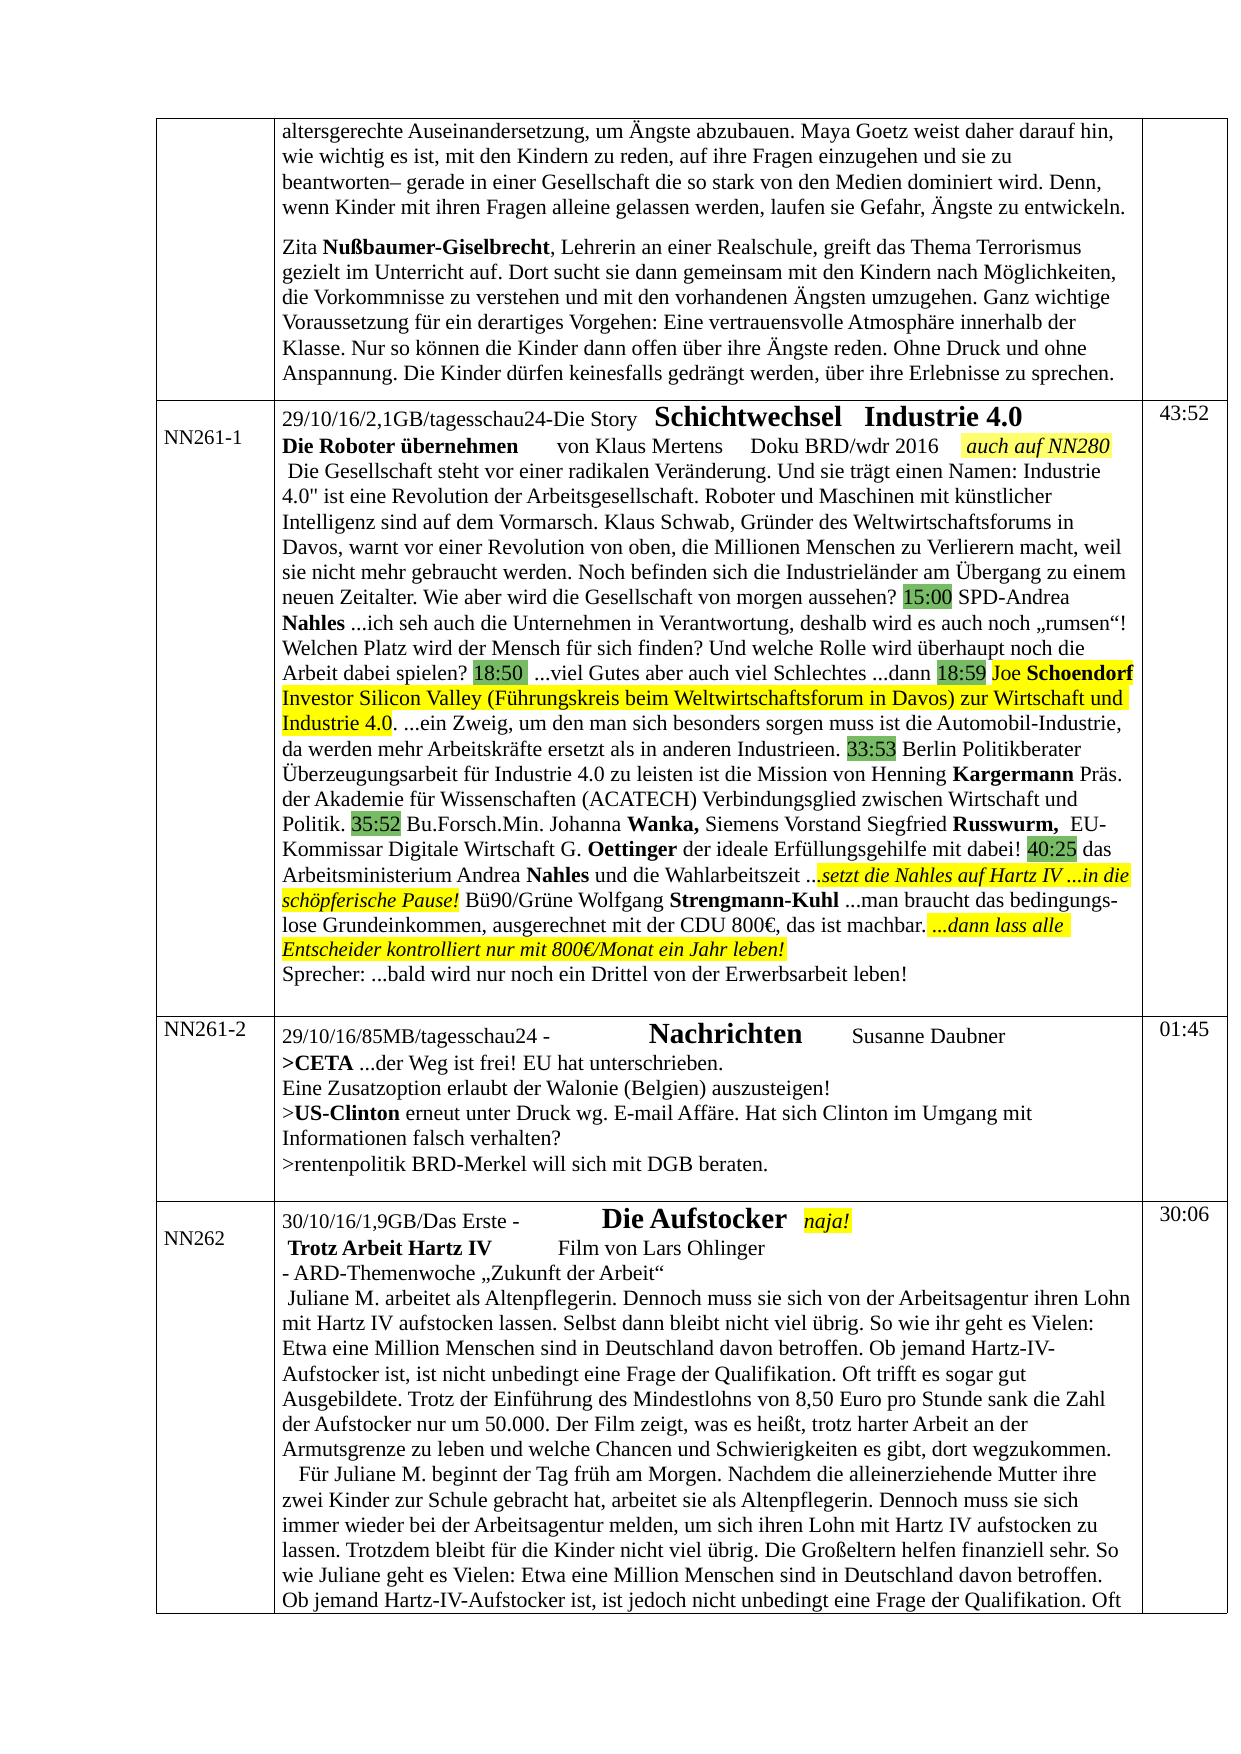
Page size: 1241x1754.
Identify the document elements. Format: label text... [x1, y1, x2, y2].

table_cell altersgerechte Auseinandersetzung, um Ängste abzubauen. Maya Goetz weist daher darauf hin, wie wichtig es ist, mit den Kindern zu reden, auf ihre Fragen einzugehen und sie zu beantworten– gerade in einer Gesellschaft die so stark von den Medien dominiert wird. Denn, wenn Kinder mit ihren Fragen alleine gelassen werden, laufen sie Gefahr, Ängste zu entwickeln. Zita Nußbaumer-Giselbrecht, Lehrerin an einer Realschule, greift das Thema Terrorismus gezielt im Unterricht auf. Dort sucht sie dann gemeinsam mit den Kindern nach Möglichkeiten, die Vorkommnisse zu verstehen und mit den vorhandenen Ängsten umzugehen. Ganz wichtige Voraussetzung für ein derartiges Vorgehen: Eine vertrauensvolle Atmosphäre innerhalb der Klasse. Nur so können die Kinder dann offen über ihre Ängste reden. Ohne Druck und ohne Anspannung. Die Kinder dürfen keinesfalls gedrängt werden, über ihre Erlebnisse zu sprechen. [275, 119, 1142, 399]
table_cell 29/10/16/85MB/tagesschau24 - Nachrichten Susanne Daubner >CETA ...der Weg ist frei! EU hat unterschrieben. Eine Zusatzoption erlaubt der Walonie (Belgien) auszusteigen! >US-Clinton erneut unter Druck wg. E-mail Affäre. Hat sich Clinton im Umgang mit Informationen falsch verhalten? >rentenpolitik BRD-Merkel will sich mit DGB beraten. [275, 1017, 1142, 1201]
table_cell 30:06 [1143, 1202, 1227, 1613]
table_cell 29/10/16/2,1GB/tagesschau24-Die Story Schichtwechsel Industrie 4.0 Die Roboter übernehmen von Klaus Mertens Doku BRD/wdr 2016 auch auf NN280 Die Gesellschaft steht vor einer radikalen Veränderung. Und sie trägt einen Namen: Industrie 4.0" ist eine Revolution der Arbeitsgesellschaft. Roboter und Maschinen mit künstlicher Intelligenz sind auf dem Vormarsch. Klaus Schwab, Gründer des Weltwirtschaftsforums in Davos, warnt vor einer Revolution von oben, die Millionen Menschen zu Verlierern macht, weil sie nicht mehr gebraucht werden. Noch befinden sich die Industrieländer am Übergang zu einem neuen Zeitalter. Wie aber wird die Gesellschaft von morgen aussehen? 15:00 SPD-Andrea Nahles ...ich seh auch die Unternehmen in Verantwortung, deshalb wird es auch noch „rumsen“!Welchen Platz wird der Mensch für sich finden? Und welche Rolle wird überhaupt noch die Arbeit dabei spielen? 18:50 ...viel Gutes aber auch viel Schlechtes ...dann 18:59 Joe Schoendorf Investor Silicon Valley (Führungskreis beim Weltwirtschaftsforum in Davos) zur Wirtschaft und Industrie 4.0. ...ein Zweig, um den man sich besonders sorgen muss ist die Automobil-Industrie, da werden mehr Arbeitskräfte ersetzt als in anderen Industrieen. 33:53 Berlin Politikberater Überzeugungsarbeit für Industrie 4.0 zu leisten ist die Mission von Henning Kargermann Präs. der Akademie für Wissenschaften (ACATECH) Verbindungsglied zwischen Wirtschaft und Politik. 35:52 Bu.Forsch.Min. Johanna Wanka, Siemens Vorstand Siegfried Russwurm, EU-Kommissar Digitale Wirtschaft G. Oettinger der ideale Erfüllungsgehilfe mit dabei! 40:25 das Arbeitsministerium Andrea Nahles und die Wahlarbeitszeit ...setzt die Nahles auf Hartz IV ...in die schöpferische Pause! Bü90/Grüne Wolfgang Strengmann-Kuhl ...man braucht das bedingungs-lose Grundeinkommen, ausgerechnet mit der CDU 800€, das ist machbar. ...dann lass alle Entscheider kontrolliert nur mit 800€/Monat ein Jahr leben! Sprecher: ...bald wird nur noch ein Drittel von der Erwerbsarbeit leben! [275, 401, 1142, 1016]
table_cell [1143, 119, 1227, 399]
table_cell NN261-2 [157, 1017, 274, 1201]
table_cell NN261-1 [157, 401, 274, 1016]
table_cell 30/10/16/1,9GB/Das Erste - Die Aufstocker naja! Trotz Arbeit Hartz IV Film von Lars Ohlinger - ARD-Themenwoche „Zukunft der Arbeit“ Juliane M. arbeitet als Altenpflegerin. Dennoch muss sie sich von der Arbeitsagentur ihren Lohn mit Hartz IV aufstocken lassen. Selbst dann bleibt nicht viel übrig. So wie ihr geht es Vielen: Etwa eine Million Menschen sind in Deutschland davon betroffen. Ob jemand Hartz-IV-Aufstocker ist, ist nicht unbedingt eine Frage der Qualifikation. Oft trifft es sogar gut Ausgebildete. Trotz der Einführung des Mindestlohns von 8,50 Euro pro Stunde sank die Zahl der Aufstocker nur um 50.000. Der Film zeigt, was es heißt, trotz harter Arbeit an der Armutsgrenze zu leben und welche Chancen und Schwierigkeiten es gibt, dort wegzukommen. Für Juliane M. beginnt der Tag früh am Morgen. Nachdem die alleinerziehende Mutter ihre zwei Kinder zur Schule gebracht hat, arbeitet sie als Altenpflegerin. Dennoch muss sie sich immer wieder bei der Arbeitsagentur melden, um sich ihren Lohn mit Hartz IV aufstocken zu lassen. Trotzdem bleibt für die Kinder nicht viel übrig. Die Großeltern helfen finanziell sehr. So wie Juliane geht es Vielen: Etwa eine Million Menschen sind in Deutschland davon betroffen. Ob jemand Hartz-IV-Aufstocker ist, ist jedoch nicht unbedingt eine Frage der Qualifikation. Oft [275, 1202, 1142, 1613]
table_cell 43:52 [1143, 401, 1227, 1016]
table_cell [157, 119, 274, 399]
table_cell 01:45 [1143, 1017, 1227, 1201]
table_cell NN262 [157, 1202, 274, 1613]
